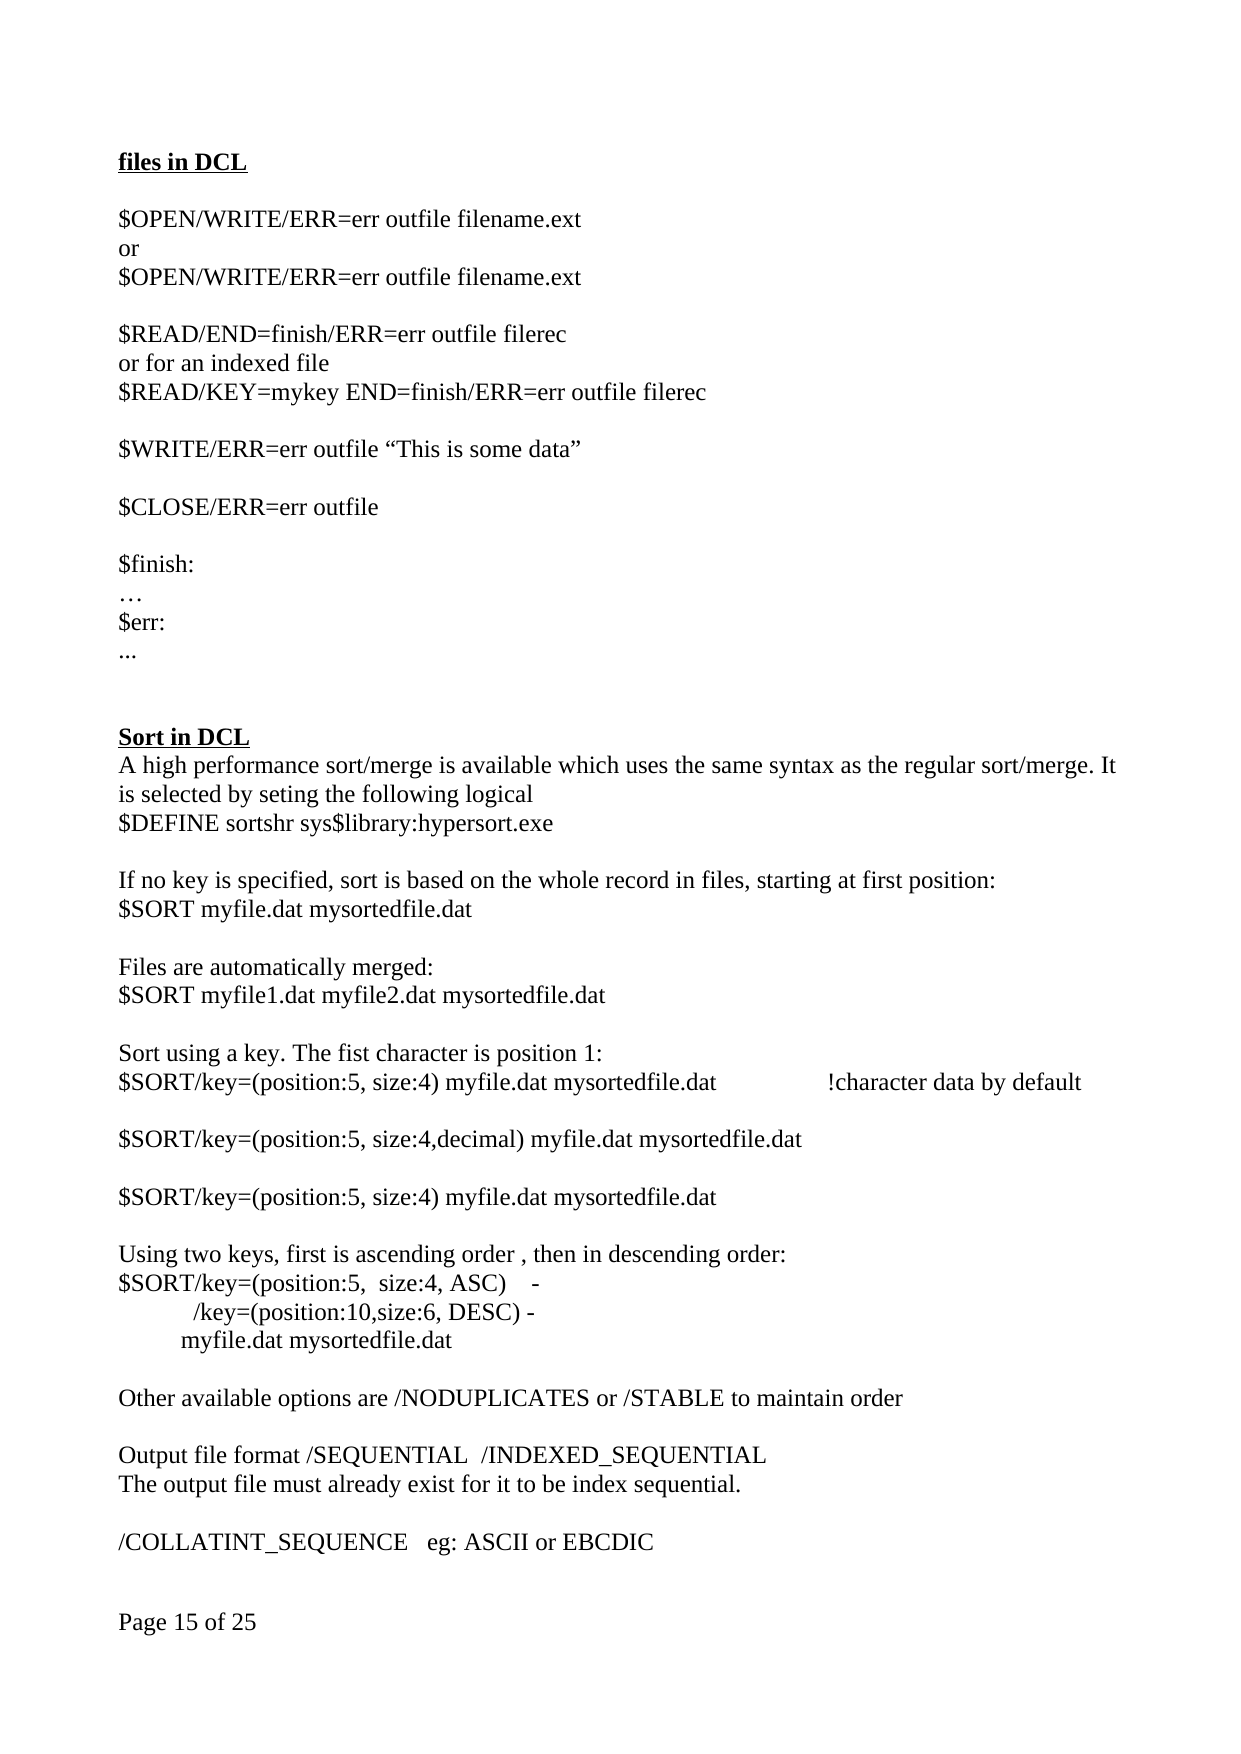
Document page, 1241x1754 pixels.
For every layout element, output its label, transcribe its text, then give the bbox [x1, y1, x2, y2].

text Output file format /SEQUENTIAL /INDEXED_SEQUENTIAL [118, 1441, 1122, 1469]
text $SORT/key=(position:5, size:4) myfile.dat mysortedfile.dat !character data by default [118, 1067, 1122, 1096]
text $OPEN/WRITE/ERR=err outfile filename.ext [118, 204, 1122, 233]
text /COLLATINT_SEQUENCE eg: ASCII or EBCDIC [118, 1527, 1122, 1556]
text or for an indexed file [118, 348, 1122, 377]
text $SORT/key=(position:5, size:4,decimal) myfile.dat mysortedfile.dat [118, 1124, 1122, 1153]
text $SORT/key=(position:5, size:4) myfile.dat mysortedfile.dat [118, 1182, 1122, 1211]
text /key=(position:10,size:6, DESC) - [118, 1297, 1122, 1326]
text files in DCL [118, 147, 1122, 176]
text $err: [118, 607, 1122, 636]
text … [118, 578, 1122, 607]
text $SORT/key=(position:5, size:4, ASC) - [118, 1268, 1122, 1297]
text The output file must already exist for it to be index sequential. [118, 1469, 1122, 1498]
text $SORT myfile1.dat myfile2.dat mysortedfile.dat [118, 981, 1122, 1009]
text $DEFINE sortshr sys$library:hypersort.exe [118, 808, 1122, 837]
text $WRITE/ERR=err outfile “This is some data” [118, 434, 1122, 463]
text $READ/END=finish/ERR=err outfile filerec [118, 319, 1122, 348]
text Using two keys, first is ascending order , then in descending order: [118, 1239, 1122, 1268]
text Other available options are /NODUPLICATES or /STABLE to maintain order [118, 1383, 1122, 1412]
text Sort using a key. The fist character is position 1: [118, 1038, 1122, 1067]
text myfile.dat mysortedfile.dat [118, 1326, 1122, 1354]
text If no key is specified, sort is based on the whole record in files, starting at first position: [118, 866, 1122, 894]
text $READ/KEY=mykey END=finish/ERR=err outfile filerec [118, 377, 1122, 406]
text Files are automatically merged: [118, 952, 1122, 981]
text Sort in DCL [118, 722, 1122, 751]
text $SORT myfile.dat mysortedfile.dat [118, 894, 1122, 923]
text $finish: [118, 549, 1122, 578]
text A high performance sort/merge is available which uses the same syntax as the regular sort/merge. It is selected by seting the following logical [118, 751, 1122, 808]
text ... [118, 636, 1122, 664]
text $OPEN/WRITE/ERR=err outfile filename.ext [118, 262, 1122, 291]
text or [118, 233, 1122, 262]
text $CLOSE/ERR=err outfile [118, 492, 1122, 521]
